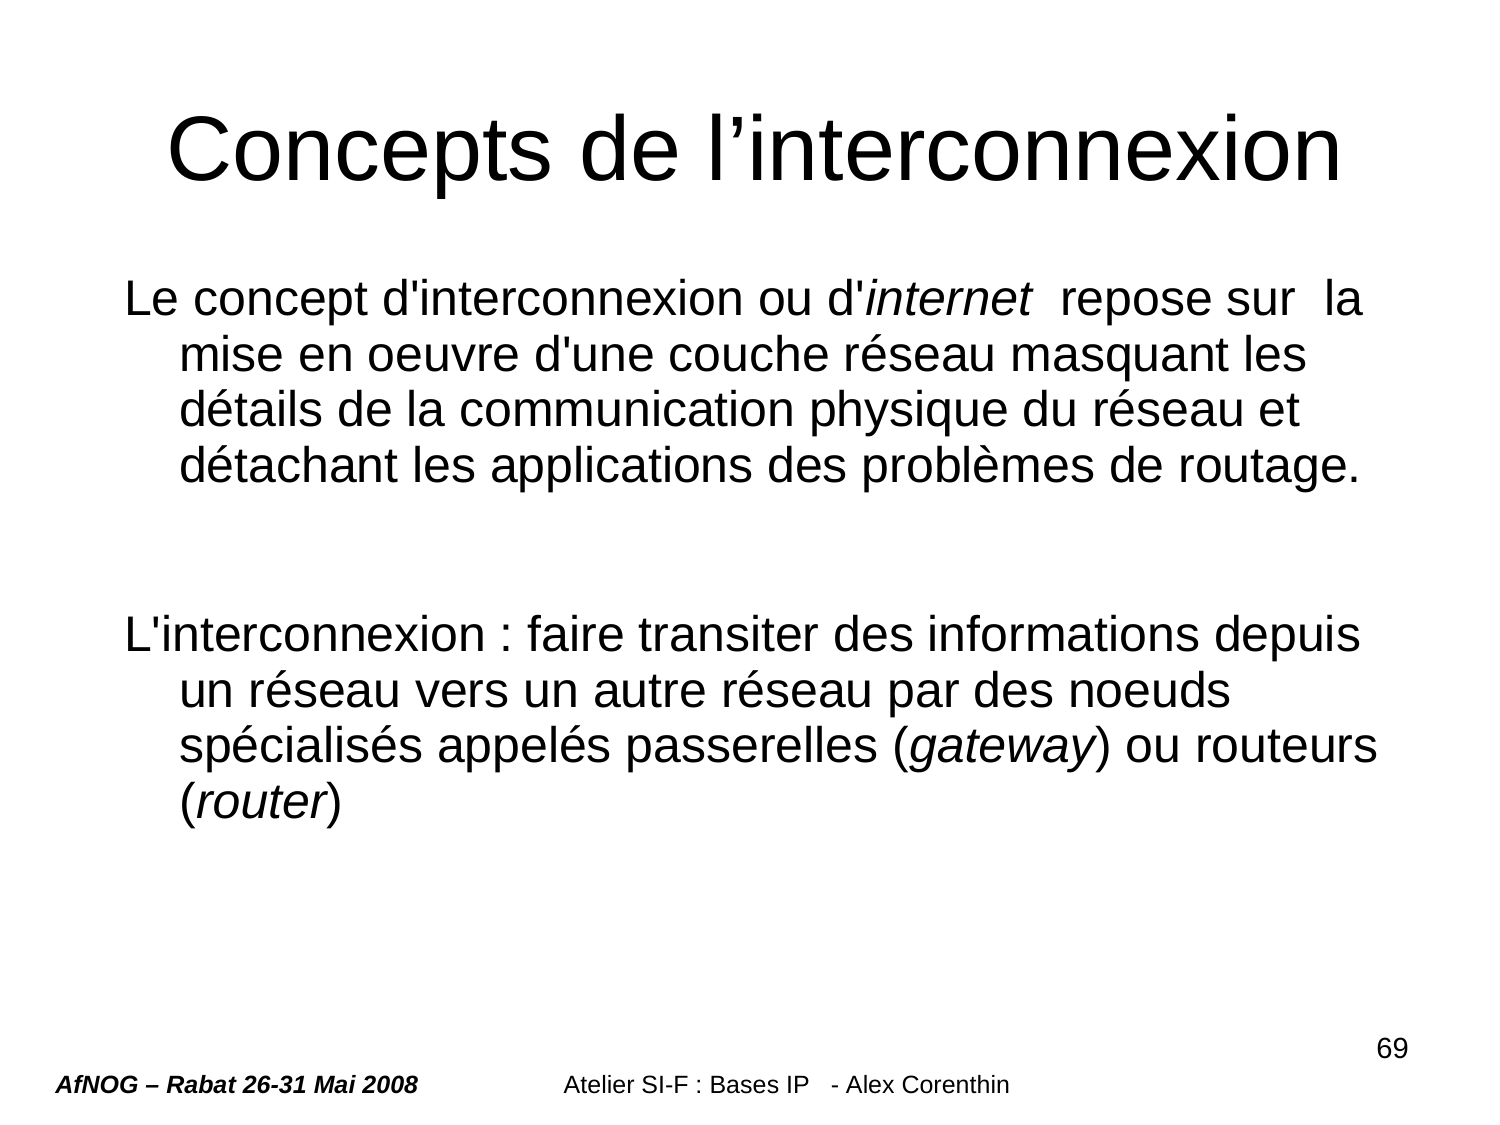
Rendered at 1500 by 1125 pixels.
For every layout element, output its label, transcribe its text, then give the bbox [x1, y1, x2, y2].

list Le concept d'interconnexion ou d'internet repose sur la mise en oeuvre d'une couche réseau masquant les détails de la communication physique du réseau et détachant les applications des problèmes de routage. L'interconnexion : faire transiter des informations depuis un réseau vers un autre réseau par des noeuds spécialisés appelés passerelles (gateway) ou routeurs (router) [109, 262, 1403, 940]
title Concepts de l’interconnexion [24, 84, 1488, 213]
